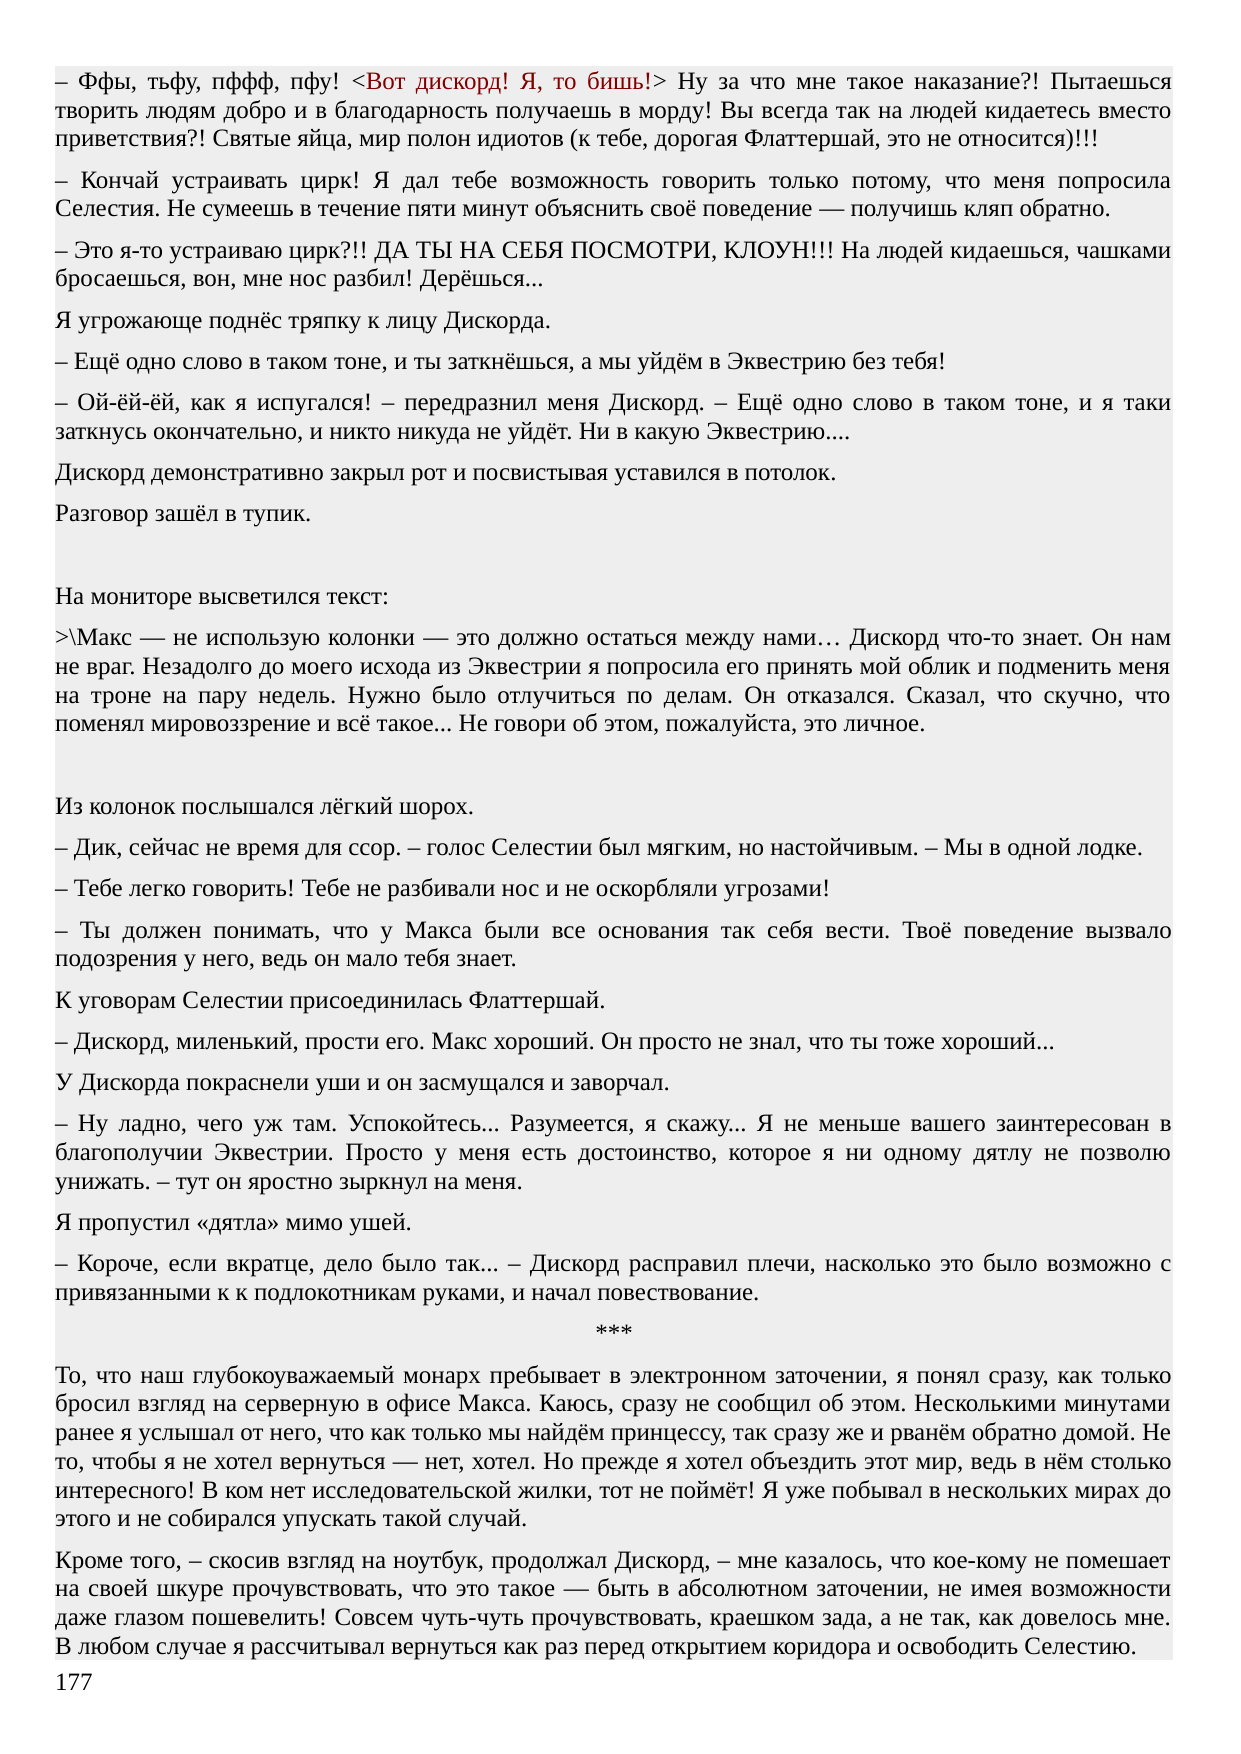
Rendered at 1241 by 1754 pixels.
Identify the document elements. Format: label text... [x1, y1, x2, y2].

text – Ещё одно слово в таком тоне, и ты заткнёшься, а мы уйдём в Эквестрию без тебя! [55, 346, 1173, 375]
text К уговорам Селестии присоединилась Флаттершай. [55, 985, 1173, 1013]
text У Дискорда покраснели уши и он засмущался и заворчал. [55, 1067, 1173, 1096]
text Разговор зашёл в тупик. [55, 498, 1173, 527]
text – Короче, если вкратце, дело было так... – Дискорд расправил плечи, насколько это было возможно с привязанными к к подлокотникам руками, и начал повествование. [55, 1248, 1173, 1306]
text – Ой-ёй-ёй, как я испугался! – передразнил меня Дискорд. – Ещё одно слово в таком тоне, и я таки заткнусь окончательно, и никто никуда не уйдёт. Ни в какую Эквестрию.... [55, 387, 1173, 445]
text Дискорд демонстративно закрыл рот и посвистывая уставился в потолок. [55, 457, 1173, 486]
text – Ну ладно, чего уж там. Успокойтесь... Разумеется, я скажу... Я не меньше вашего заинтересован в благополучии Эквестрии. Просто у меня есть достоинство, которое я ни одному дятлу не позволю унижать. – тут он яростно зыркнул на меня. [55, 1108, 1173, 1195]
text – Ты должен понимать, что у Макса были все основания так себя вести. Твоё поведение вызвало подозрения у него, ведь он мало тебя знает. [55, 915, 1173, 972]
text На мониторе высветился текст: [55, 581, 1173, 610]
text *** [55, 1318, 1173, 1347]
text >\Макс — не использую колонки — это должно остаться между нами… Дискорд что-то знает. Он нам не враг. Незадолго до моего исхода из Эквестрии я попросила его принять мой облик и подменить меня на троне на пару недель. Нужно было отлучиться по делам. Он отказался. Сказал, что скучно, что поменял мировоззрение и всё такое... Не говори об этом, пожалуйста, это личное. [55, 622, 1173, 737]
text – Дискорд, миленький, прости его. Макс хороший. Он просто не знал, что ты тоже хороший... [55, 1026, 1173, 1055]
text Я пропустил «дятла» мимо ушей. [55, 1207, 1173, 1236]
text – Дик, сейчас не время для ссор. – голос Селестии был мягким, но настойчивым. – Мы в одной лодке. [55, 832, 1173, 861]
text – Это я-то устраиваю цирк?!! ДА ТЫ НА СЕБЯ ПОСМОТРИ, КЛОУН!!! На людей кидаешься, чашками бросаешься, вон, мне нос разбил! Дерёшься... [55, 235, 1173, 292]
text Я угрожающе поднёс тряпку к лицу Дискорда. [55, 305, 1173, 333]
text – Кончай устраивать цирк! Я дал тебе возможность говорить только потому, что меня попросила Селестия. Не сумеешь в течение пяти минут объяснить своё поведение — получишь кляп обратно. [55, 165, 1173, 222]
text То, что наш глубокоуважаемый монарх пребывает в электронном заточении, я понял сразу, как только бросил взгляд на серверную в офисе Макса. Каюсь, сразу не сообщил об этом. Несколькими минутами ранее я услышал от него, что как только мы найдём принцессу, так сразу же и рванём обратно домой. Не то, чтобы я не хотел вернуться — нет, хотел. Но прежде я хотел объездить этот мир, ведь в нём столько интересного! В ком нет исследовательской жилки, тот не поймёт! Я уже побывал в нескольких мирах до этого и не собирался упускать такой случай. [55, 1360, 1173, 1532]
text Из колонок послышался лёгкий шорох. [55, 791, 1173, 820]
text – Ффы, тьфу, пффф, пфу! <Вот дискорд! Я, то бишь!> Ну за что мне такое наказание?! Пытаешься творить людям добро и в благодарность получаешь в морду! Вы всегда так на людей кидаетесь вместо приветствия?! Святые яйца, мир полон идиотов (к тебе, дорогая Флаттершай, это не относится)!!! [55, 66, 1173, 152]
text – Тебе легко говорить! Тебе не разбивали нос и не оскорбляли угрозами! [55, 873, 1173, 902]
text Кроме того, – скосив взгляд на ноутбук, продолжал Дискорд, – мне казалось, что кое-кому не помешает на своей шкуре прочувствовать, что это такое — быть в абсолютном заточении, не имея возможности даже глазом пошевелить! Совсем чуть-чуть прочувствовать, краешком зада, а не так, как довелось мне. В любом случае я рассчитывал вернуться как раз перед открытием коридора и освободить Селестию. [55, 1545, 1173, 1660]
